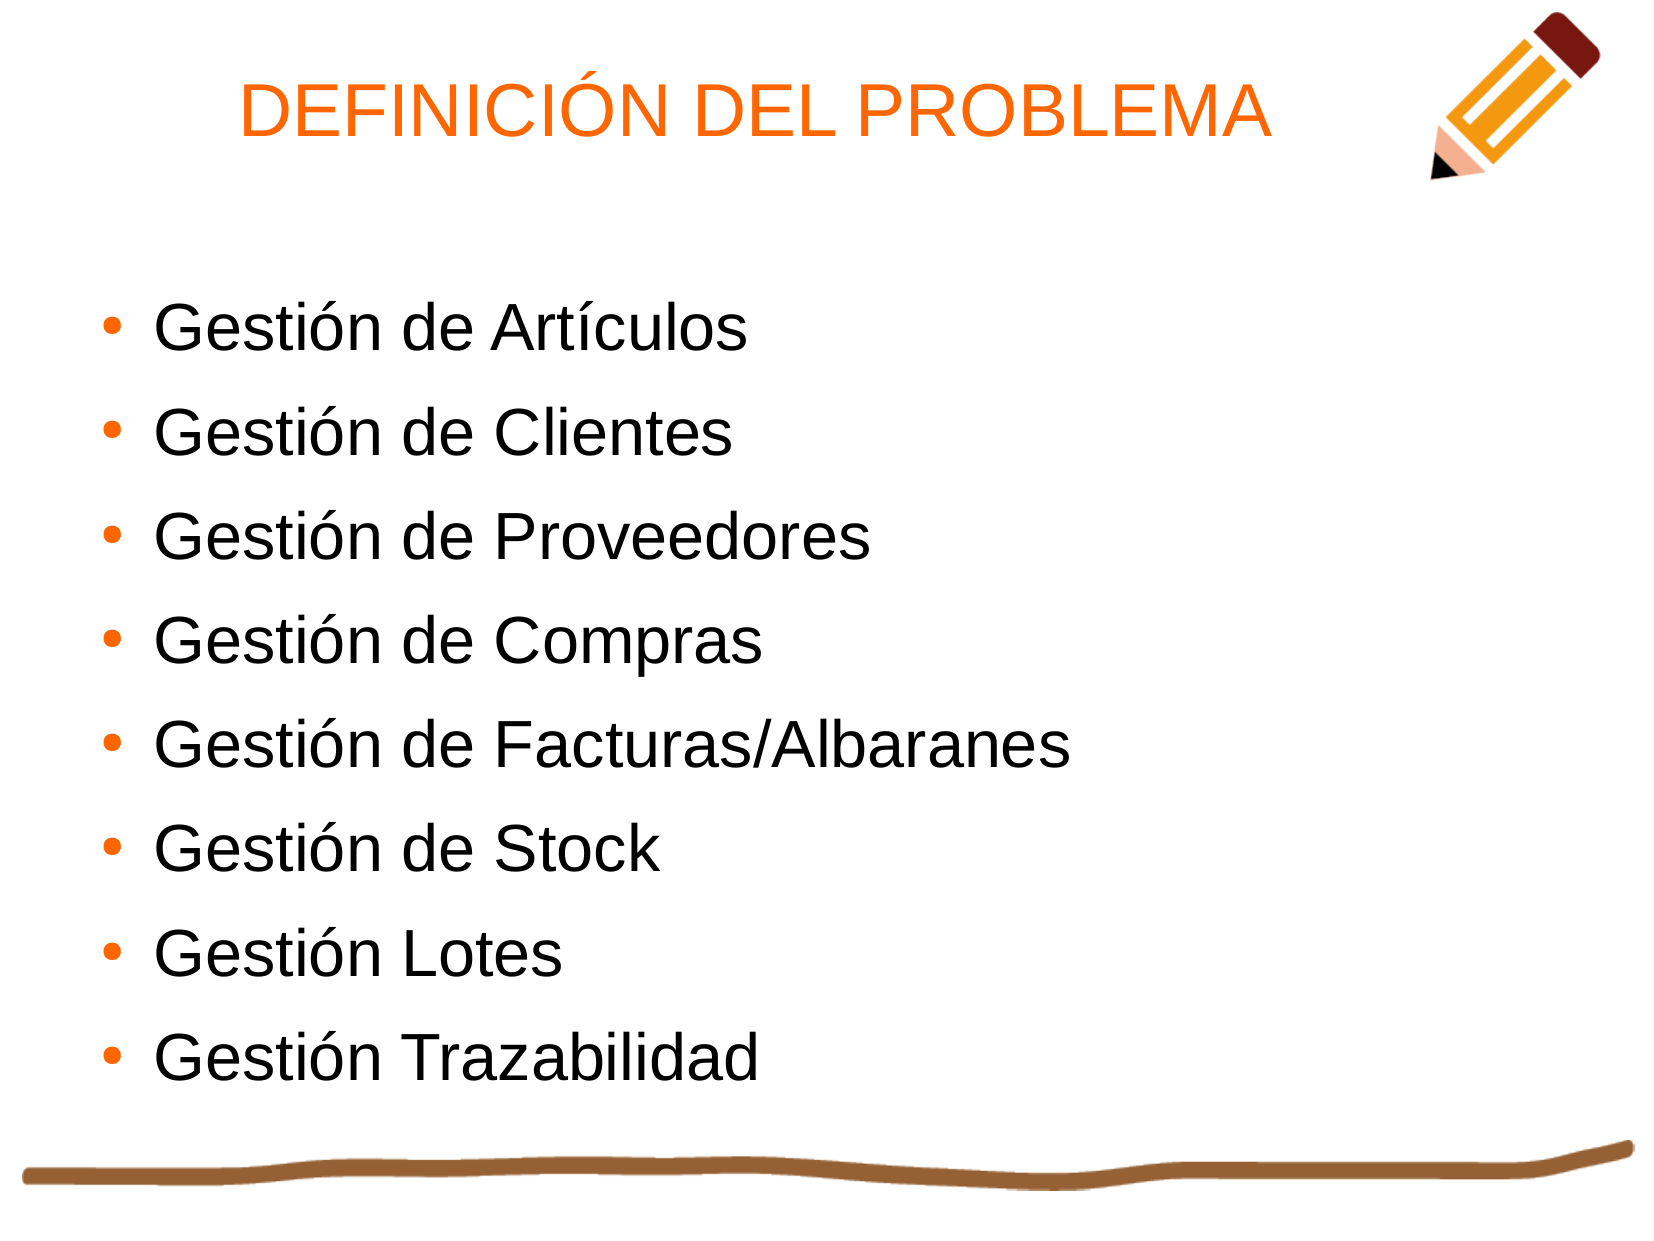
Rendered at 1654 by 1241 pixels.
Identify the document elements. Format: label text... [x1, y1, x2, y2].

picture [1430, 12, 1601, 181]
title DEFINICIÓN DEL PROBLEMA [82, 49, 1430, 172]
picture [22, 1140, 1635, 1191]
list Gestión de Artículos Gestión de Clientes Gestión de Proveedores Gestión de Compras Gestión de Facturas/Albaranes Gestión de Stock Gestión Lotes Gestión Trazabilidad [82, 290, 1583, 1122]
